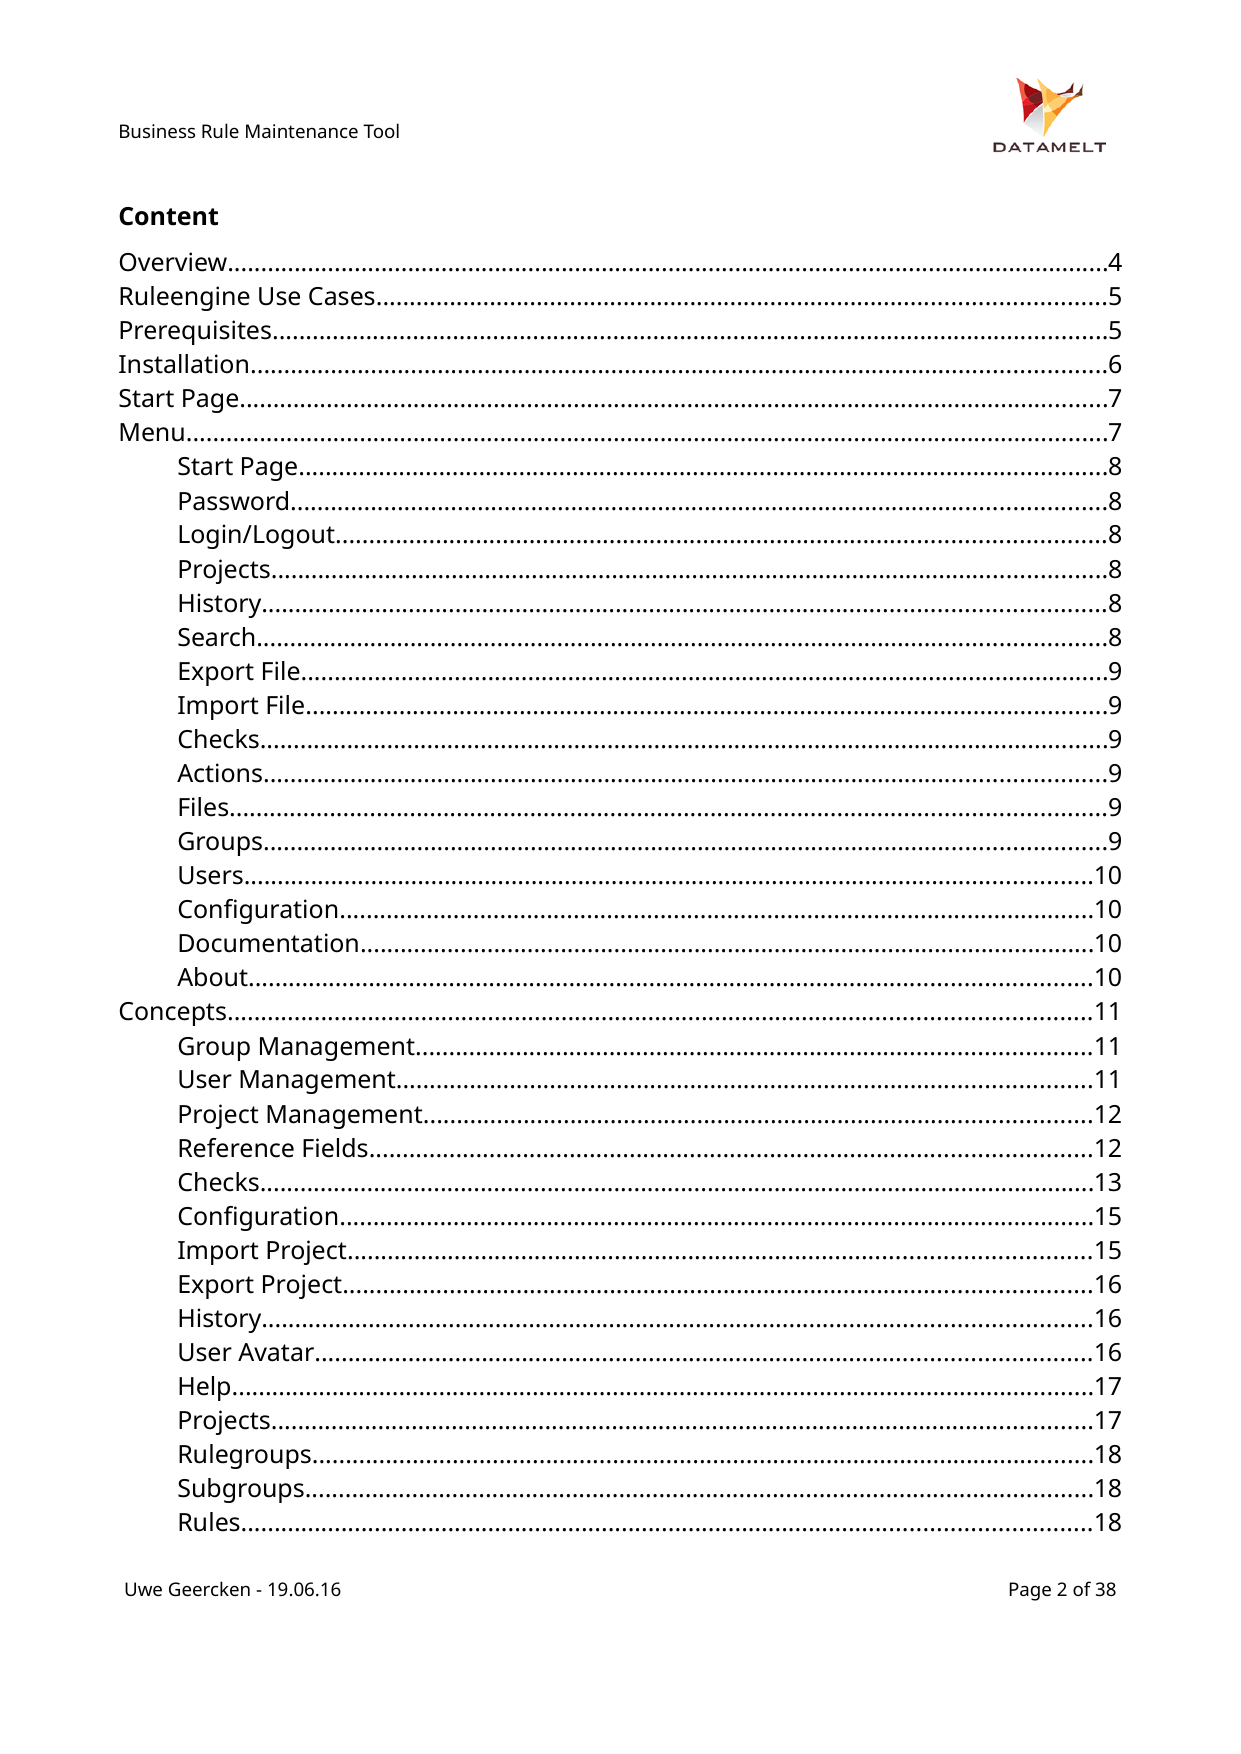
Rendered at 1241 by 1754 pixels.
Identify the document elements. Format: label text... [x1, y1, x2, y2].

subtitle Content [118, 198, 1122, 232]
text Files 9 [177, 790, 1122, 824]
text Subgroups 18 [177, 1471, 1122, 1505]
text Start Page 7 [118, 381, 1122, 415]
text Search 8 [177, 619, 1122, 653]
text Import File 9 [177, 687, 1122, 722]
text Checks 13 [177, 1164, 1122, 1198]
text User Avatar 16 [177, 1335, 1122, 1369]
text Group Management 11 [177, 1028, 1122, 1062]
text Ruleengine Use Cases 5 [118, 279, 1122, 313]
text Project Management 12 [177, 1096, 1122, 1130]
text Documentation 10 [177, 926, 1122, 960]
text Import Project 15 [177, 1232, 1122, 1267]
text Rulegroups 18 [177, 1437, 1122, 1471]
text Installation 6 [118, 347, 1122, 381]
text Menu 7 [118, 415, 1122, 449]
text Groups 9 [177, 824, 1122, 858]
text Start Page 8 [177, 449, 1122, 483]
text Users 10 [177, 858, 1122, 892]
text Configuration 15 [177, 1198, 1122, 1232]
text Concepts 11 [118, 994, 1122, 1028]
text Login/Logout 8 [177, 517, 1122, 551]
text Reference Fields 12 [177, 1130, 1122, 1164]
text History 8 [177, 585, 1122, 619]
text User Management 11 [177, 1062, 1122, 1096]
text History 16 [177, 1301, 1122, 1335]
text Checks 9 [177, 722, 1122, 756]
text Overview 4 [118, 245, 1122, 279]
text Actions 9 [177, 756, 1122, 790]
text Projects 17 [177, 1403, 1122, 1437]
picture [992, 69, 1107, 160]
text Rules 18 [177, 1505, 1122, 1539]
text About 10 [177, 960, 1122, 994]
text Help 17 [177, 1369, 1122, 1403]
text Password 8 [177, 483, 1122, 517]
text Export File 9 [177, 653, 1122, 687]
text Projects 8 [177, 551, 1122, 585]
text Prerequisites 5 [118, 313, 1122, 347]
text Export Project 16 [177, 1267, 1122, 1301]
text Configuration 10 [177, 892, 1122, 926]
